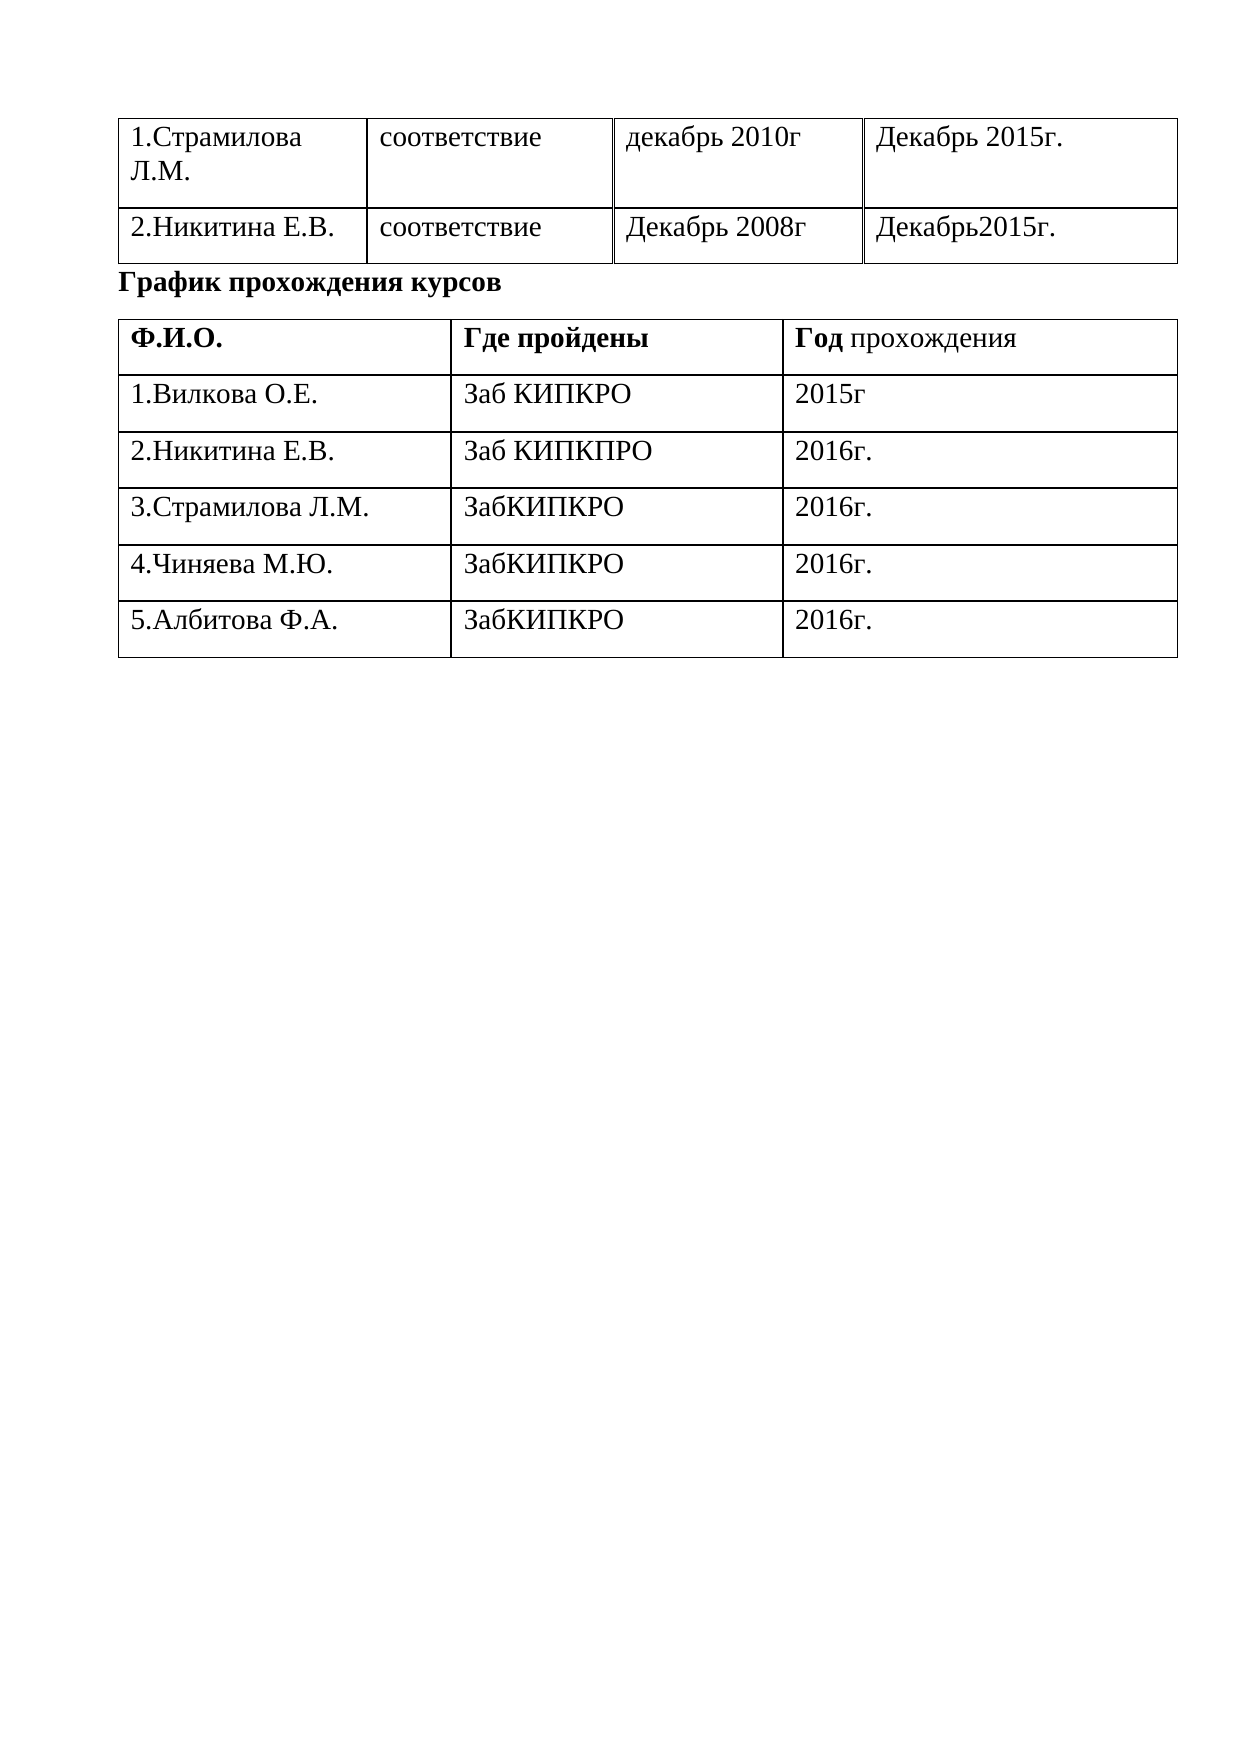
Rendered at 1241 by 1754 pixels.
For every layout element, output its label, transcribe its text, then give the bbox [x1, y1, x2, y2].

table_cell Декабрь 2015г. [865, 119, 1177, 207]
table_cell 5.Албитова Ф.А. [119, 602, 450, 657]
table_cell 2016г. [784, 433, 1177, 487]
table_cell Заб КИПКПРО [452, 433, 782, 487]
table_cell 2016г. [784, 546, 1177, 600]
table_cell Декабрь 2008г [615, 209, 862, 263]
table_cell ЗабКИПКРО [452, 546, 782, 600]
table_cell соответствие [368, 119, 612, 207]
table_cell ЗабКИПКРО [452, 489, 782, 544]
table_cell 4.Чиняева М.Ю. [119, 546, 450, 600]
table_cell 1.Вилкова О.Е. [119, 376, 450, 431]
table_cell Заб КИПКРО [452, 376, 782, 431]
table_cell ЗабКИПКРО [452, 602, 782, 657]
text График прохождения курсов [118, 264, 1122, 298]
table_cell 2016г. [784, 489, 1177, 544]
table_cell 3.Страмилова Л.М. [119, 489, 450, 544]
table_header Год прохождения [784, 320, 1177, 374]
table_cell декабрь 2010г [615, 119, 862, 207]
table_cell 2.Никитина Е.В. [119, 209, 366, 263]
table_cell 1.Страмилова Л.М. [119, 119, 366, 207]
table_header Где пройдены [452, 320, 782, 374]
table_cell 2016г. [784, 602, 1177, 657]
table_cell 2015г [784, 376, 1177, 431]
table_cell Декабрь2015г. [865, 209, 1177, 263]
table_cell соответствие [368, 209, 612, 263]
table_header Ф.И.О. [119, 320, 450, 374]
table_cell 2.Никитина Е.В. [119, 433, 450, 487]
